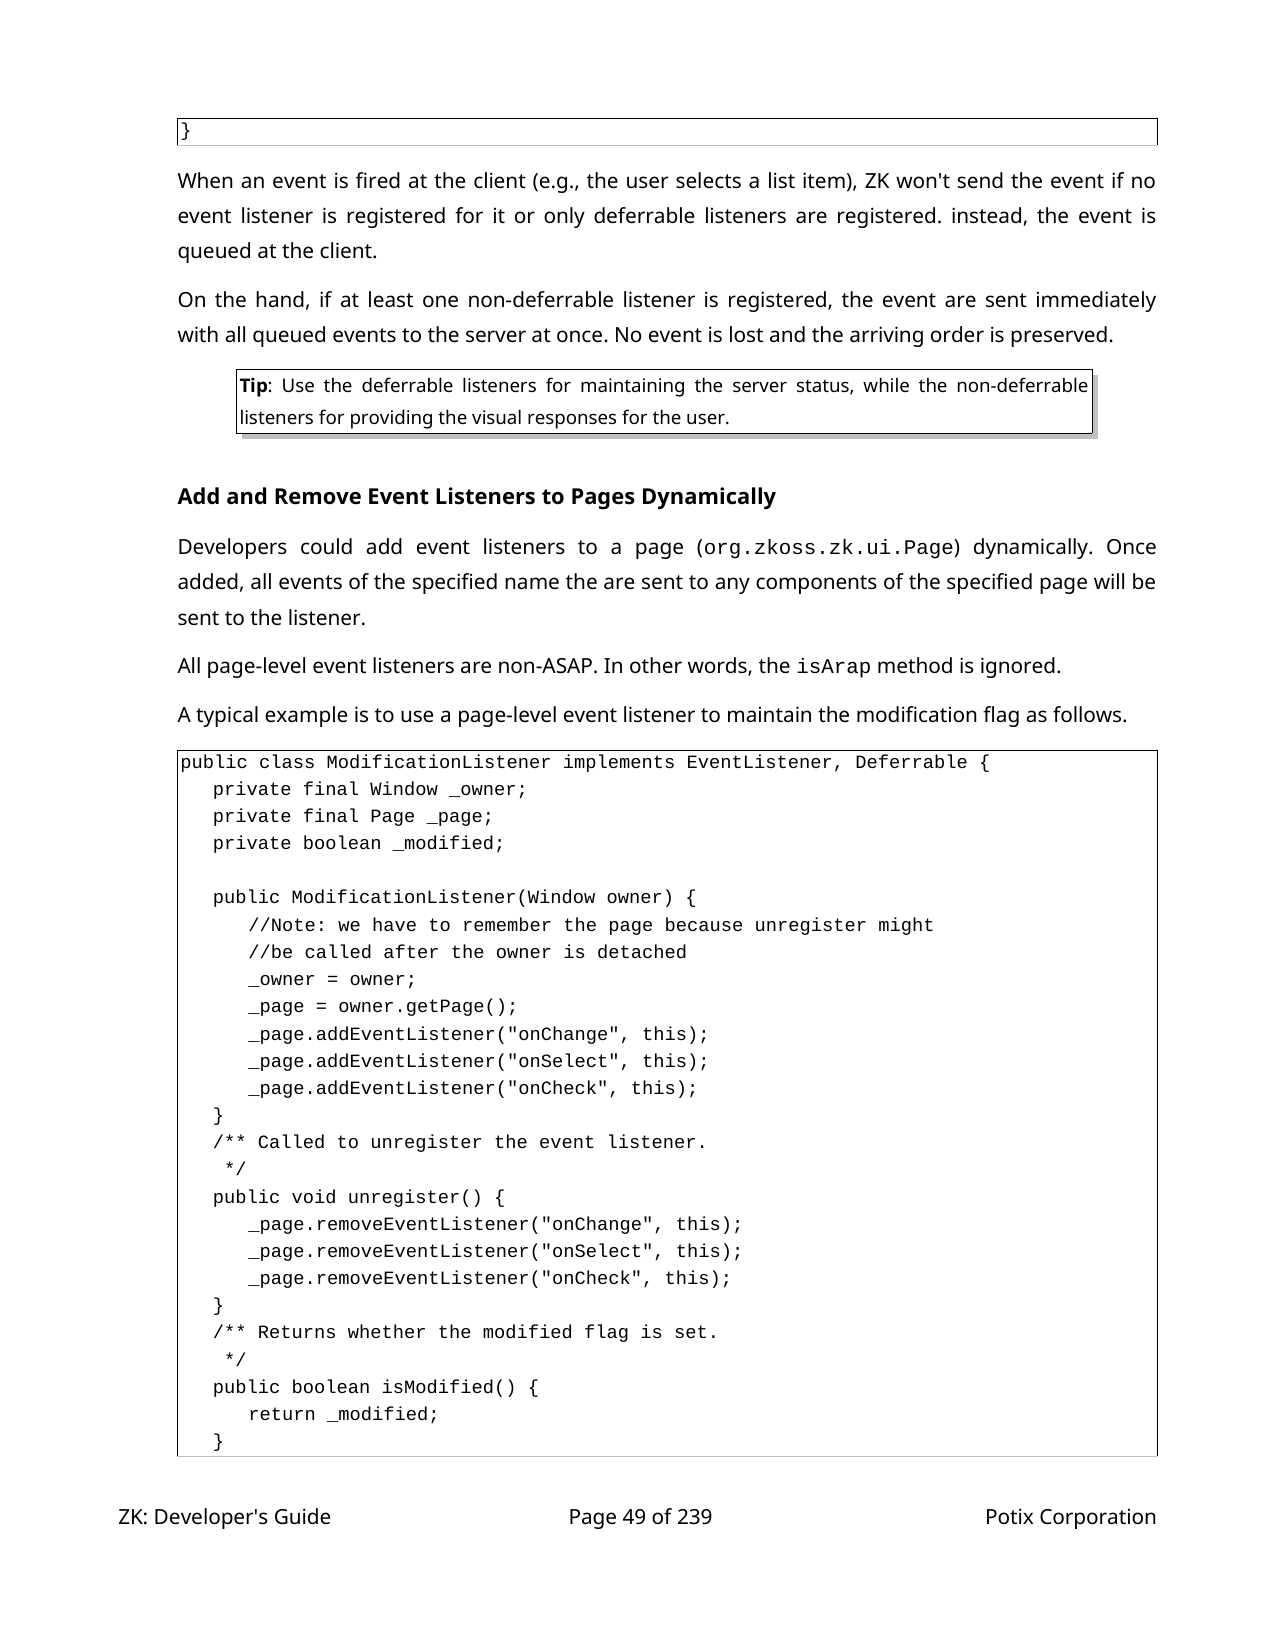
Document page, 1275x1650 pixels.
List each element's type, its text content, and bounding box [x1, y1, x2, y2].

text return _modified; [178, 1402, 1157, 1426]
text _page.removeEventListener("onCheck", this); [178, 1266, 1157, 1290]
text _page.addEventListener("onCheck", this); [178, 1076, 1157, 1100]
text All page-level event listeners are non-ASAP. In other words, the isArap method is ignored. [177, 651, 1157, 680]
text _owner = owner; [178, 967, 1157, 991]
text _page = owner.getPage(); [178, 994, 1157, 1018]
text _page.removeEventListener("onChange", this); [178, 1212, 1157, 1236]
text /** Returns whether the modified flag is set. [178, 1320, 1157, 1345]
text public ModificationListener(Window owner) { [178, 885, 1157, 910]
text public class ModificationListener implements EventListener, Deferrable { [178, 751, 1157, 774]
text On the hand, if at least one non-deferrable listener is registered, the event are sent immediately with all queued events to the server at once. No event is lost and the arriving order is preserved. [177, 285, 1157, 349]
text //Note: we have to remember the page because unregister might [178, 913, 1157, 937]
text */ [178, 1157, 1157, 1182]
text } [178, 1293, 1157, 1317]
text _page.removeEventListener("onSelect", this); [178, 1239, 1157, 1263]
text private final Page _page; [178, 804, 1157, 828]
text //be called after the owner is detached [178, 940, 1157, 964]
text _page.addEventListener("onSelect", this); [178, 1048, 1157, 1073]
text } [178, 1103, 1157, 1127]
text private final Window _owner; [178, 777, 1157, 801]
text Developers could add event listeners to a page (org.zkoss.zk.ui.Page) dynamically. Once added, all events of the specified name the are sent to any components of the specified page will be sent to the listener. [177, 532, 1157, 631]
text Tip: Use the deferrable listeners for maintaining the server status, while the non-deferrable listeners for providing the visual responses for the user. [237, 370, 1092, 433]
subtitle Add and Remove Event Listeners to Pages Dynamically [177, 481, 1157, 511]
text */ [178, 1348, 1157, 1372]
text When an event is fired at the client (e.g., the user selects a list item), ZK won't send the event if no event listener is registered for it or only deferrable listeners are registered. instead, the event is queued at the client. [177, 166, 1157, 265]
text /** Called to unregister the event listener. [178, 1130, 1157, 1154]
text } [178, 1429, 1157, 1456]
text } [178, 119, 1157, 145]
text public void unregister() { [178, 1184, 1157, 1209]
text _page.addEventListener("onChange", this); [178, 1021, 1157, 1046]
text private boolean _modified; [178, 831, 1157, 855]
text A typical example is to use a page-level event listener to maintain the modification flag as follows. [177, 701, 1157, 729]
text public boolean isModified() { [178, 1375, 1157, 1399]
